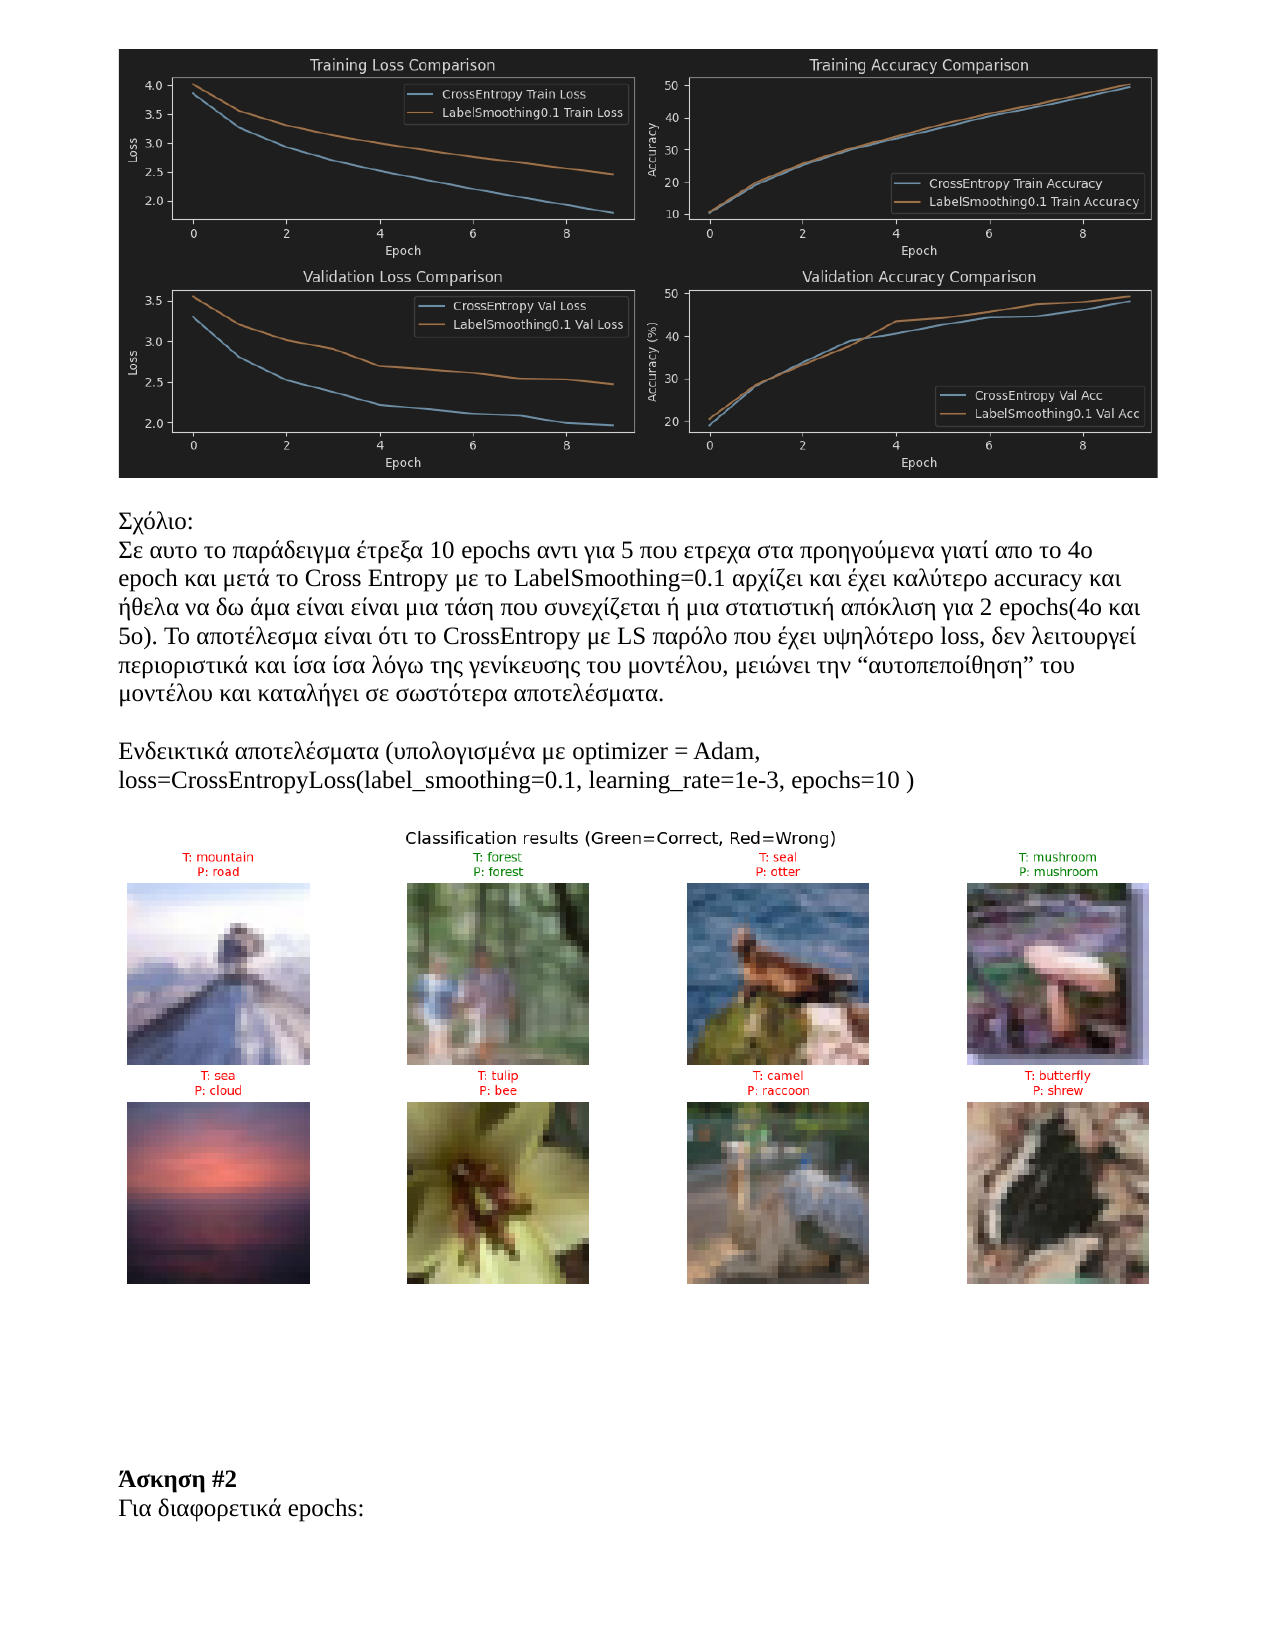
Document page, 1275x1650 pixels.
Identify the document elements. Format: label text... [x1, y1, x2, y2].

text Σε αυτο το παράδειγμα έτρεξα 10 epochs αντι για 5 που ετρεχα στα προηγούμενα γιατί απο το 4ο epoch και μετά το Cross Entropy με το LabelSmoothing=0.1 αρχίζει και έχει καλύτερο accuracy και ήθελα να δω άμα είναι είναι μια τάση που συνεχίζεται ή μια στατιστική απόκλιση για 2 epochs(4ο και 5ο). Το αποτέλεσμα είναι ότι το CrossEntropy με LS παρόλο που έχει υψηλότερο loss, δεν λειτουργεί περιοριστικά και ίσα ίσα λόγω της γενίκευσης του μοντέλου, μειώνει την “αυτοπεποίθηση” του μοντέλου και καταλήγει σε σωστότερα αποτελέσματα. [118, 535, 1157, 707]
text Σχόλιο: [118, 506, 1157, 535]
text Για διαφορετικά epochs: [118, 1493, 1157, 1521]
text Άσκηση #2 [118, 1464, 1157, 1493]
text Ενδεικτικά αποτελέσματα (υπολογισμένα με optimizer = Adam, loss=CrossEntropyLoss(label_smoothing=0.1, learning_rate=1e-3, epochs=10 ) [118, 736, 1157, 793]
picture [118, 822, 1157, 1292]
picture [118, 49, 1158, 478]
